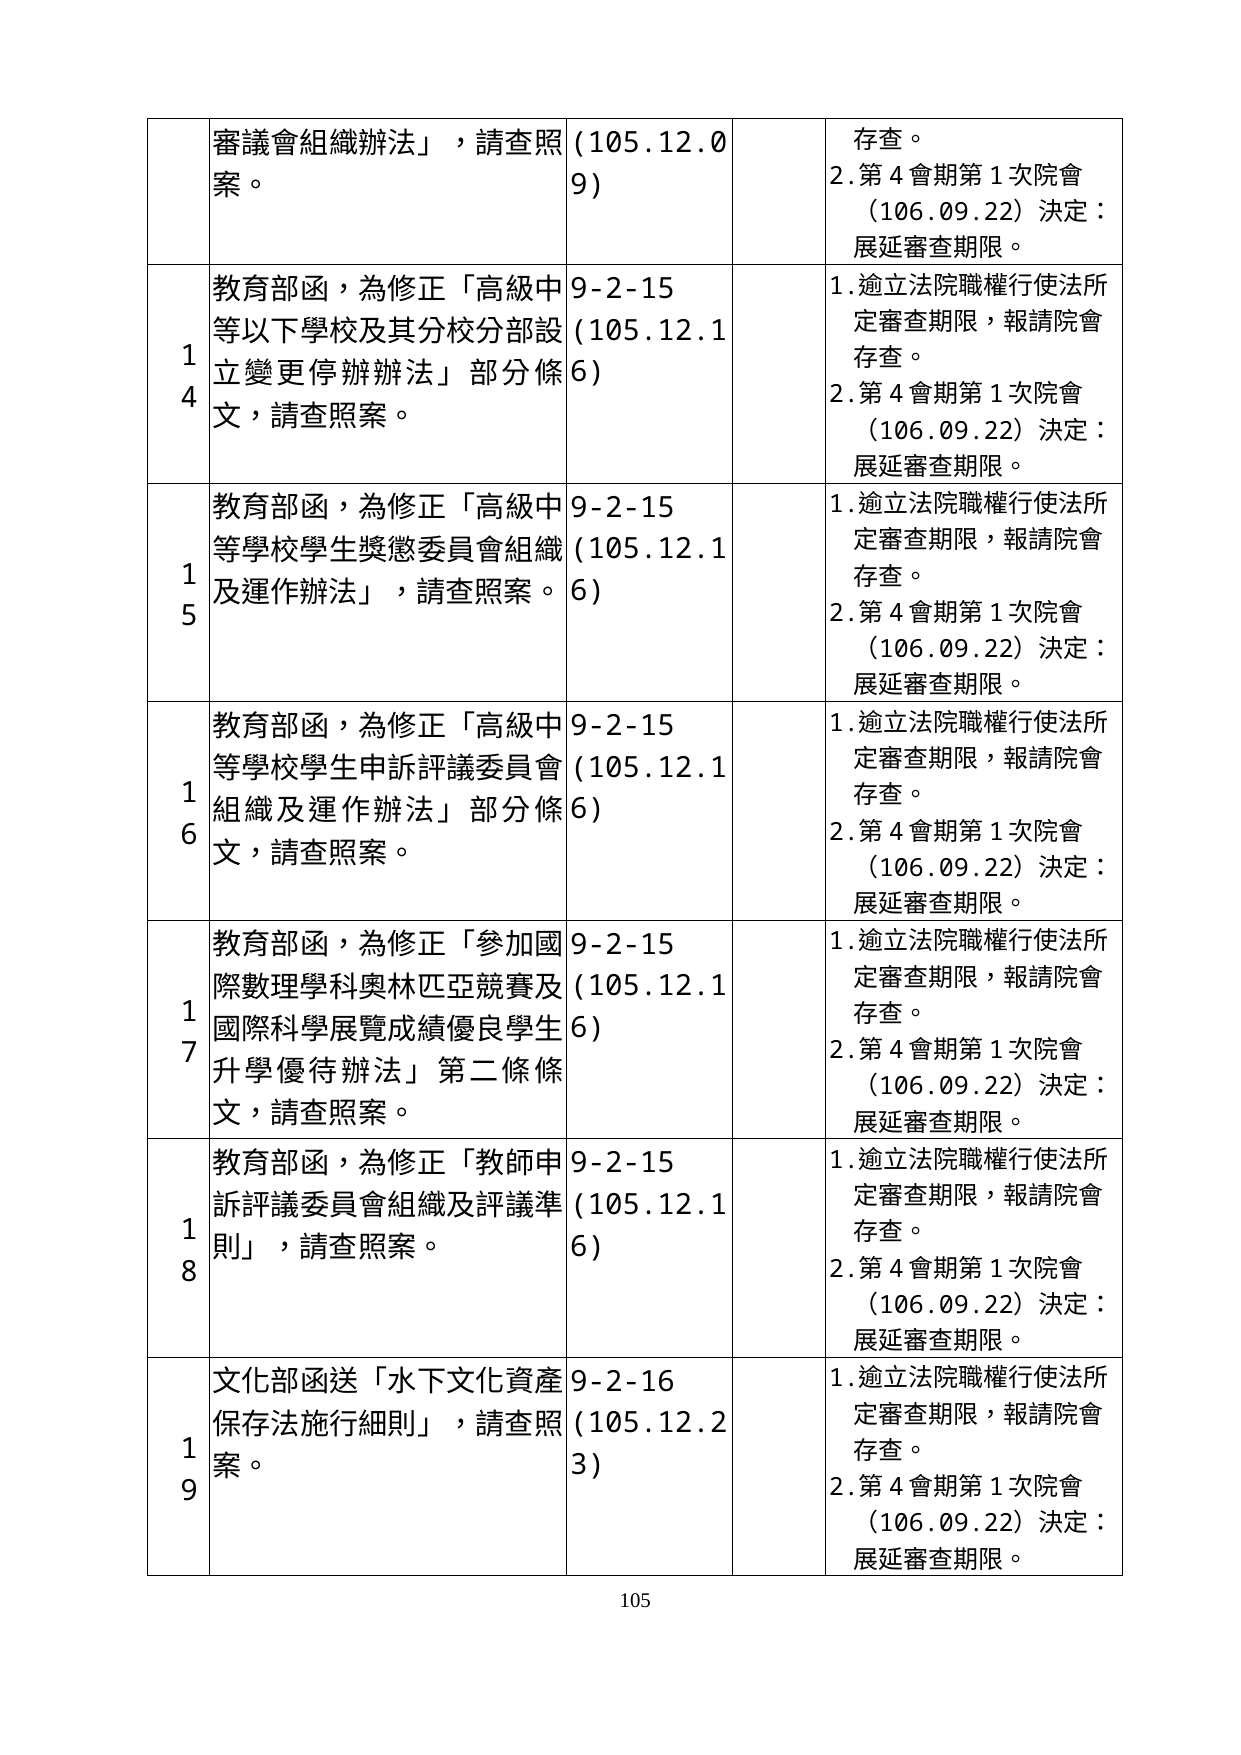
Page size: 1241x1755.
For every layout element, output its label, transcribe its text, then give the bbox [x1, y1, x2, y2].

table_cell [148, 921, 209, 1138]
table_cell 教育部函，為修正「教師申訴評議委員會組織及評議準則」，請查照案。 [210, 1139, 566, 1357]
table_cell 9-2-15 (105.12.16) [567, 1139, 732, 1357]
table_cell 教育部函，為修正「高級中等學校學生獎懲委員會組織及運作辦法」，請查照案。 [210, 484, 566, 701]
table_cell 1.逾立法院職權行使法所定審查期限，報請院會存查。 2.第4會期第1次院會（106.09.22）決定：展延審查期限。 [826, 702, 1122, 920]
table_cell [733, 1358, 825, 1575]
table_cell [733, 119, 825, 264]
table_cell [148, 702, 209, 920]
table_cell 存查。 2.第4會期第1次院會（106.09.22）決定：展延審查期限。 [826, 119, 1122, 264]
table_cell 審議會組織辦法」，請查照案。 [210, 119, 566, 264]
table_cell [148, 1139, 209, 1357]
table_cell 教育部函，為修正「高級中等以下學校及其分校分部設立變更停辦辦法」部分條文，請查照案。 [210, 265, 566, 483]
table_cell 教育部函，為修正「參加國際數理學科奧林匹亞競賽及國際科學展覽成績優良學生升學優待辦法」第二條條文，請查照案。 [210, 921, 566, 1138]
table_cell 1.逾立法院職權行使法所定審查期限，報請院會存查。 2.第4會期第1次院會（106.09.22）決定：展延審查期限。 [826, 265, 1122, 483]
table_cell 9-2-16 (105.12.23) [567, 1358, 732, 1575]
table_cell [148, 484, 209, 701]
table_cell [148, 265, 209, 483]
table_cell 文化部函送「水下文化資產保存法施行細則」，請查照案。 [210, 1358, 566, 1575]
table_cell 9-2-15 (105.12.16) [567, 484, 732, 701]
table_cell [733, 265, 825, 483]
table_cell 教育部函，為修正「高級中等學校學生申訴評議委員會組織及運作辦法」部分條文，請查照案。 [210, 702, 566, 920]
table_cell [733, 484, 825, 701]
table_cell [733, 702, 825, 920]
table_cell 9-2-15 (105.12.16) [567, 921, 732, 1138]
table_cell [733, 921, 825, 1138]
table_cell 9-2-15 (105.12.16) [567, 702, 732, 920]
table_cell 1.逾立法院職權行使法所定審查期限，報請院會存查。 2.第4會期第1次院會（106.09.22）決定：展延審查期限。 [826, 921, 1122, 1138]
table_cell (105.12.09) [567, 119, 732, 264]
table_cell 9-2-15 (105.12.16) [567, 265, 732, 483]
table_cell [733, 1139, 825, 1357]
table_cell [148, 1358, 209, 1575]
table_cell 1.逾立法院職權行使法所定審查期限，報請院會存查。 2.第4會期第1次院會（106.09.22）決定：展延審查期限。 [826, 1139, 1122, 1357]
table_cell 1.逾立法院職權行使法所定審查期限，報請院會存查。 2.第4會期第1次院會（106.09.22）決定：展延審查期限。 [826, 484, 1122, 701]
table_cell [148, 119, 209, 264]
table_cell 1.逾立法院職權行使法所定審查期限，報請院會存查。 2.第4會期第1次院會（106.09.22）決定：展延審查期限。 [826, 1358, 1122, 1575]
